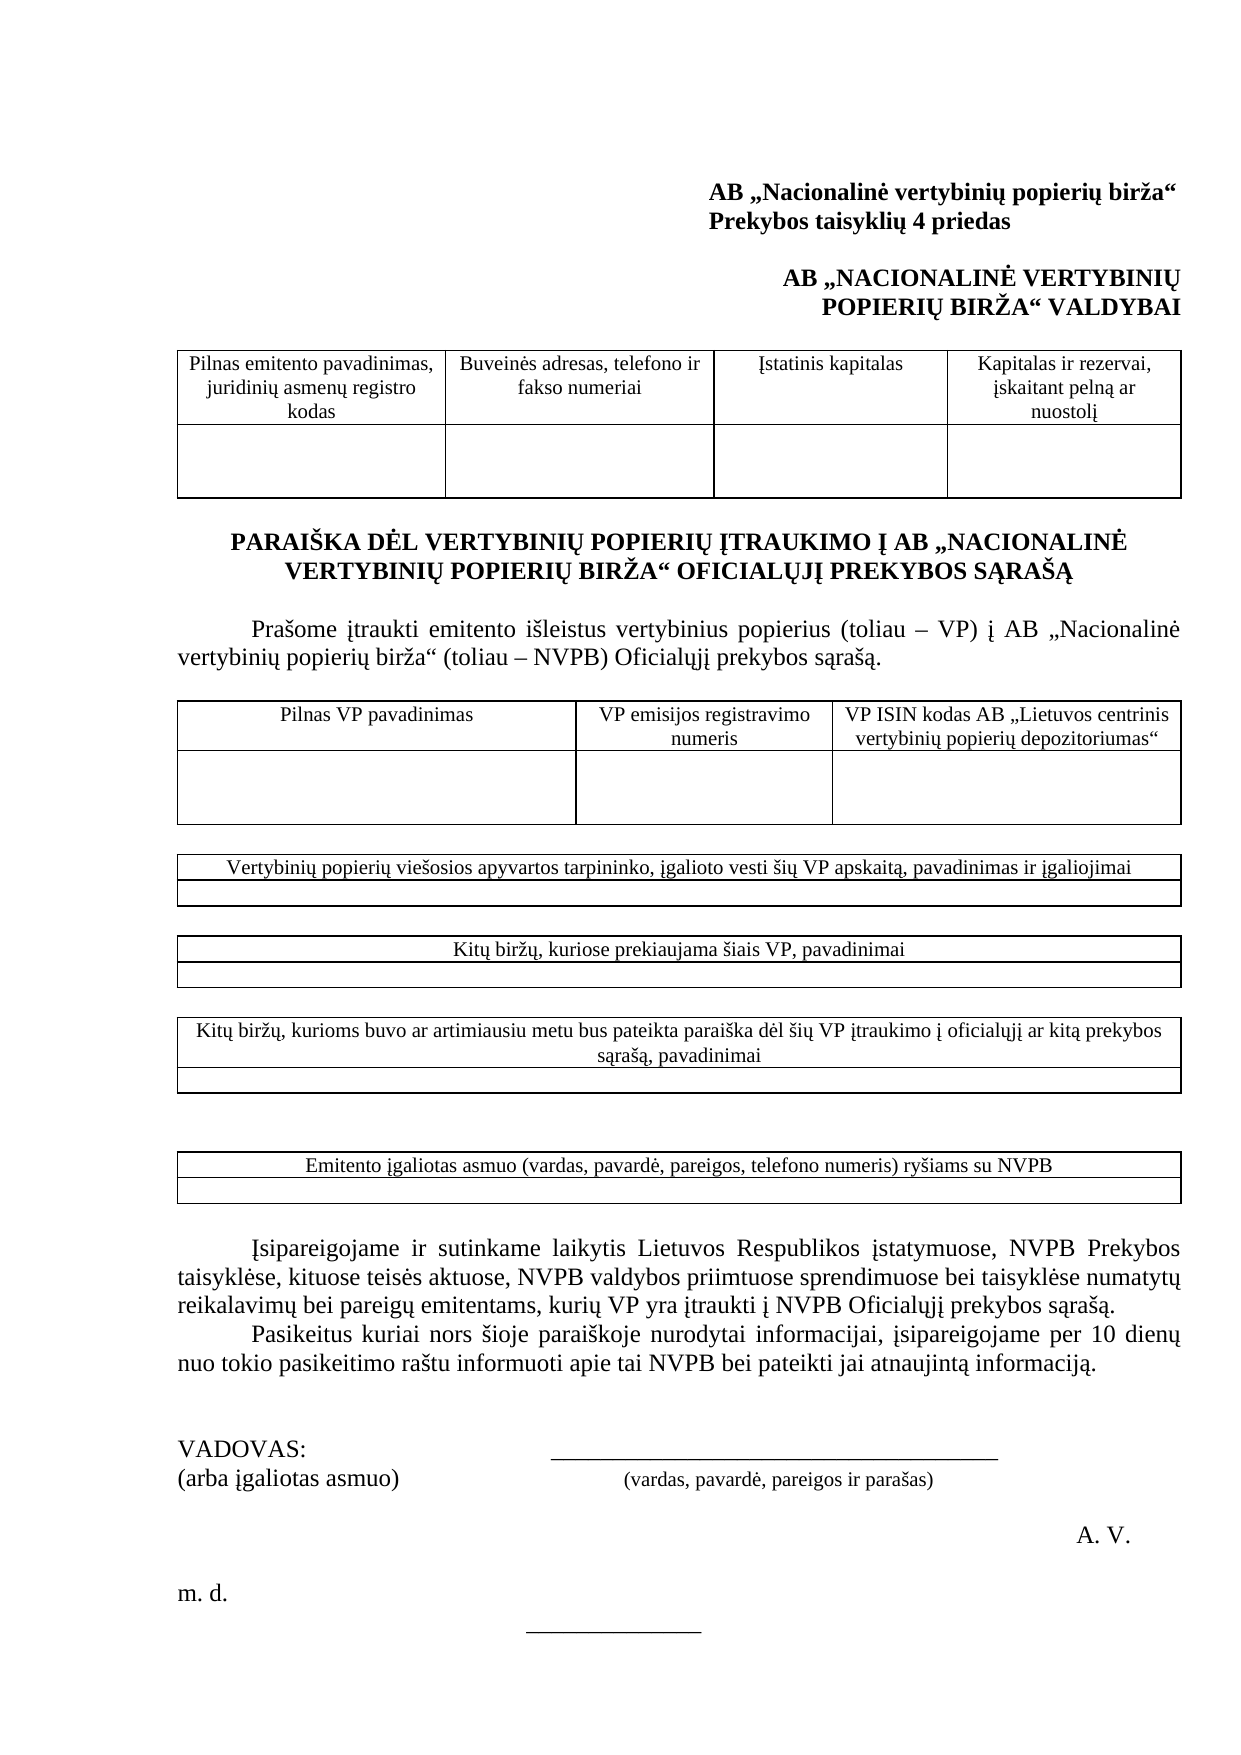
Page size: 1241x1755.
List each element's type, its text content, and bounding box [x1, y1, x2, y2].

table_header VP ISIN kodas AB „Lietuvos centrinis vertybinių popierių depozitoriumas“ [833, 702, 1180, 750]
table_cell [178, 1178, 1180, 1202]
table_header Kapitalas ir rezervai, įskaitant pelną ar nuostolį [948, 351, 1180, 423]
text Pasikeitus kuriai nors šioje paraiškoje nurodytai informacijai, įsipareigojame per 10 dienų nuo tokio pasikeitimo raštu informuoti apie tai NVPB bei pateikti jai atnaujintą informaciją. [177, 1319, 1181, 1377]
text VADOVAS: [177, 1434, 1181, 1463]
table_cell [446, 425, 713, 497]
table_header Kitų biržų, kuriose prekiaujama šiais VP, pavadinimai [178, 937, 1180, 961]
table_cell [715, 425, 947, 497]
text POPIERIŲ BIRŽA“ VALDYBAI [177, 292, 1181, 321]
text Įsipareigojame ir sutinkame laikytis Lietuvos Respublikos įstatymuose, NVPB Prekybos taisyklėse, kituose teisės aktuose, NVPB valdybos priimtuose sprendimuose bei taisyklėse numatytų reikalavimų bei pareigų emitentams, kurių VP yra įtraukti į NVPB Oficialųjį prekybos sąrašą. [177, 1233, 1181, 1319]
text Prašome įtraukti emitento išleistus vertybinius popierius (toliau – VP) į AB „Nacionalinė vertybinių popierių birža“ (toliau – NVPB) Oficialųjį prekybos sąrašą. [177, 614, 1181, 671]
table_header Pilnas VP pavadinimas [178, 702, 575, 750]
text AB „Nacionalinė vertybinių popierių birža“ [177, 177, 1181, 206]
text (arba įgaliotas asmuo) (vardas, pavardė, pareigos ir parašas) [177, 1463, 1181, 1492]
table_cell [178, 751, 575, 823]
table_cell [178, 1068, 1180, 1092]
table_header Emitento įgaliotas asmuo (vardas, pavardė, pareigos, telefono numeris) ryšiams su NVPB [178, 1153, 1180, 1177]
table_header Buveinės adresas, telefono ir fakso numeriai [446, 351, 713, 423]
table_header Pilnas emitento pavadinimas, juridinių asmenų registro kodas [178, 351, 445, 423]
text m. d. [177, 1578, 1181, 1607]
text A. V. [46, 1520, 1181, 1549]
table_header Kitų biržų, kurioms buvo ar artimiausiu metu bus pateikta paraiška dėl šių VP įtraukimo į oficialųjį ar kitą prekybos sąrašą, pavadinimai [178, 1018, 1180, 1067]
text AB „NACIONALINĖ VERTYBINIŲ [177, 263, 1181, 292]
table_cell [948, 425, 1180, 497]
table_cell [178, 881, 1180, 905]
text PARAIŠKA DĖL VERTYBINIŲ POPIERIŲ ĮTRAUKIMO Į AB „NACIONALINĖ VERTYBINIŲ POPIERIŲ BIRŽA“ OFICIALŲJĮ PREKYBOS SĄRAŠĄ [177, 527, 1181, 585]
table_header Įstatinis kapitalas [715, 351, 947, 423]
table_cell [178, 425, 445, 497]
table_header VP emisijos registravimo numeris [577, 702, 832, 750]
table_cell [833, 751, 1180, 823]
table_cell [178, 963, 1180, 987]
table_cell [577, 751, 832, 823]
table_header Vertybinių popierių viešosios apyvartos tarpininko, įgalioto vesti šių VP apskaitą, pavadinimas ir įgaliojimai [178, 855, 1180, 879]
text ______________ [46, 1607, 1181, 1635]
text Prekybos taisyklių 4 priedas [177, 206, 1181, 235]
